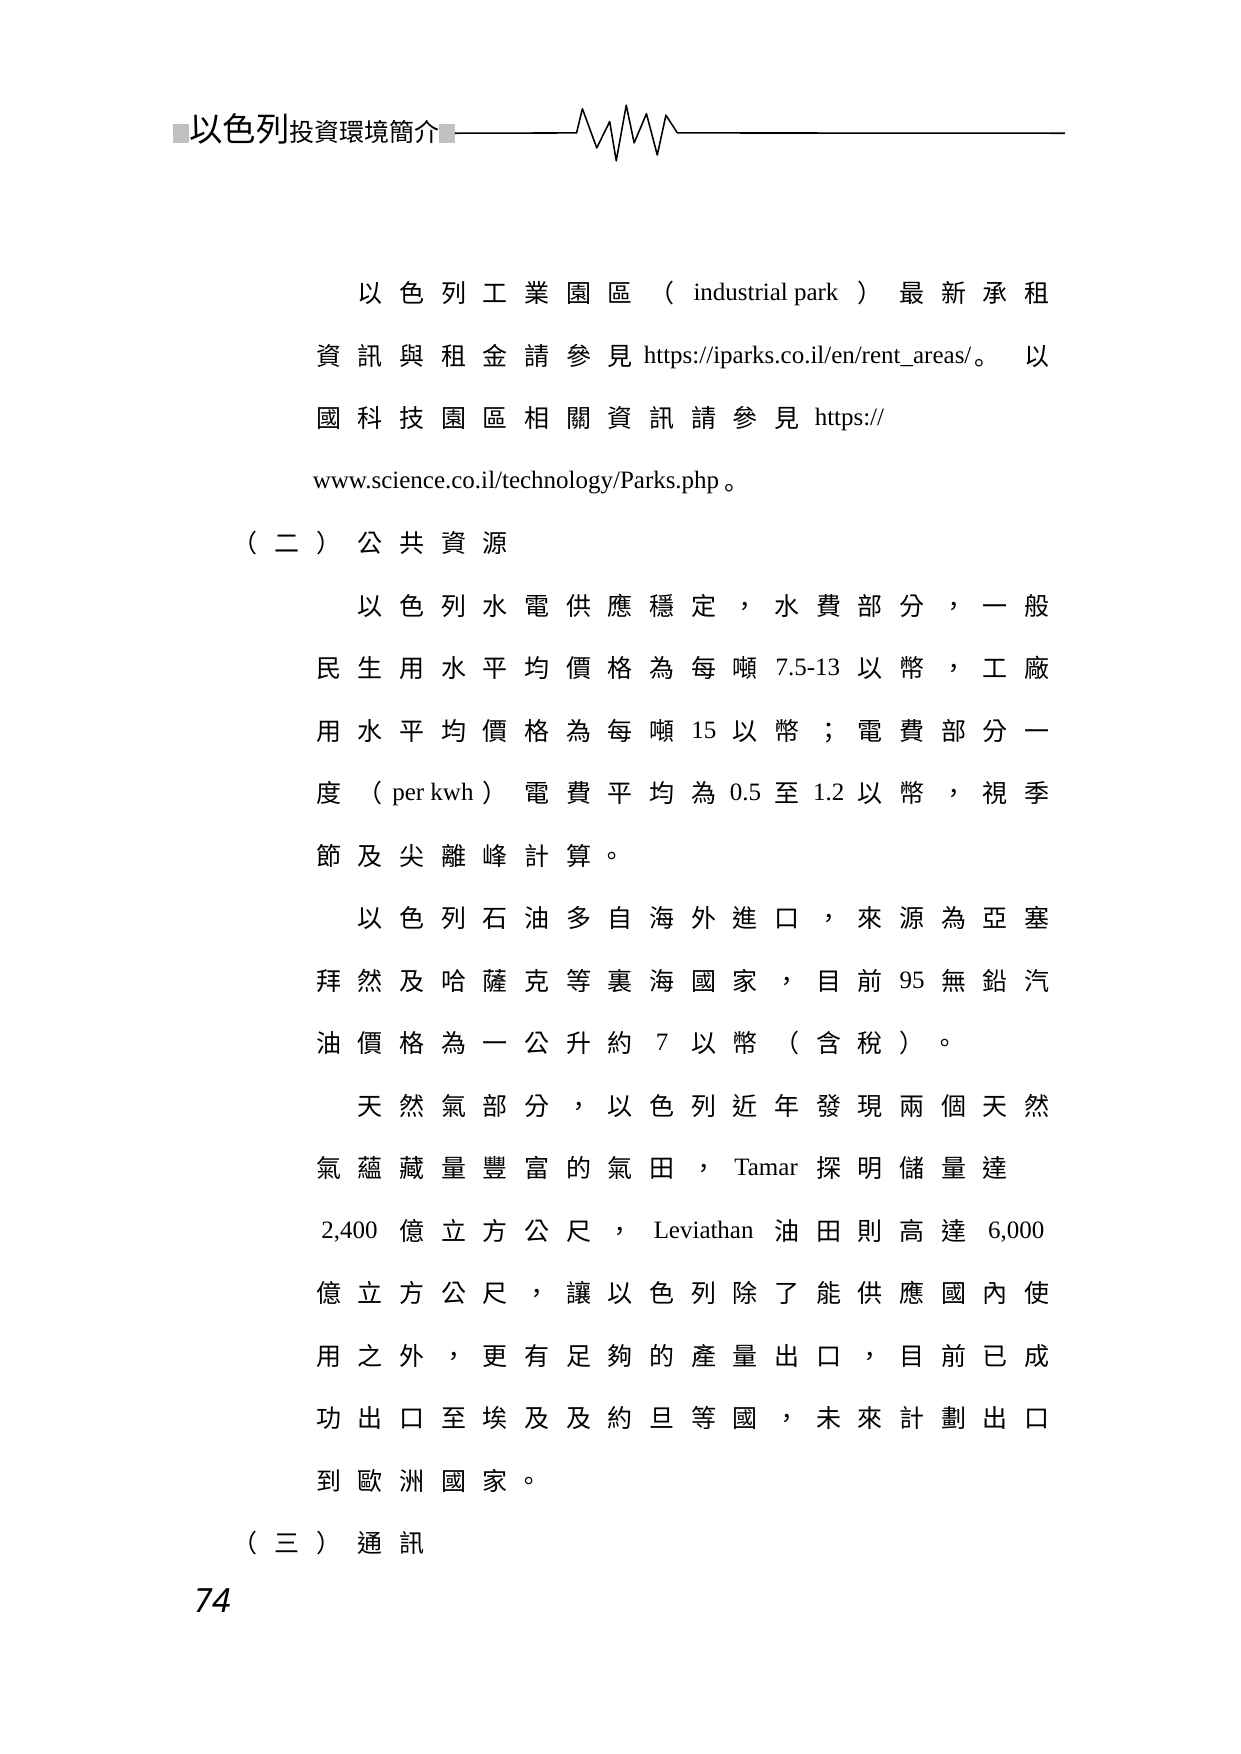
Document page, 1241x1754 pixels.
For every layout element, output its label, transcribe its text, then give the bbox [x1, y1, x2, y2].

text （三）通訊 [207, 1500, 1058, 1563]
text （二）公共資源 [207, 500, 1058, 563]
text 天然氣部分，以色列近年發現兩個天然氣蘊藏量豐富的氣田，Tamar探明儲量達2,400億立方公尺，Leviathan油田則高達6,000億立方公尺，讓以色列除了能供應國內使用之外，更有足夠的產量出口，目前已成功出口至埃及及約旦等國，未來計劃出口到歐洲國家。 [281, 1063, 1058, 1500]
text 以色列工業園區（industrial park）最新承租資訊與租金請參見https://iparks.co.il/en/rent_areas/。以國科技園區相關資訊請參見https:// www.science.co.il/technology/Parks.php。 [281, 250, 1058, 500]
text 以色列水電供應穩定，水費部分，一般民生用水平均價格為每噸7.5-13以幣，工廠用水平均價格為每噸15以幣；電費部分一度（per kwh）電費平均為0.5至1.2以幣，視季節及尖離峰計算。 [281, 563, 1058, 875]
text 以色列石油多自海外進口，來源為亞塞拜然及哈薩克等裏海國家，目前95無鉛汽油價格為一公升約7以幣（含稅）。 [281, 875, 1058, 1063]
